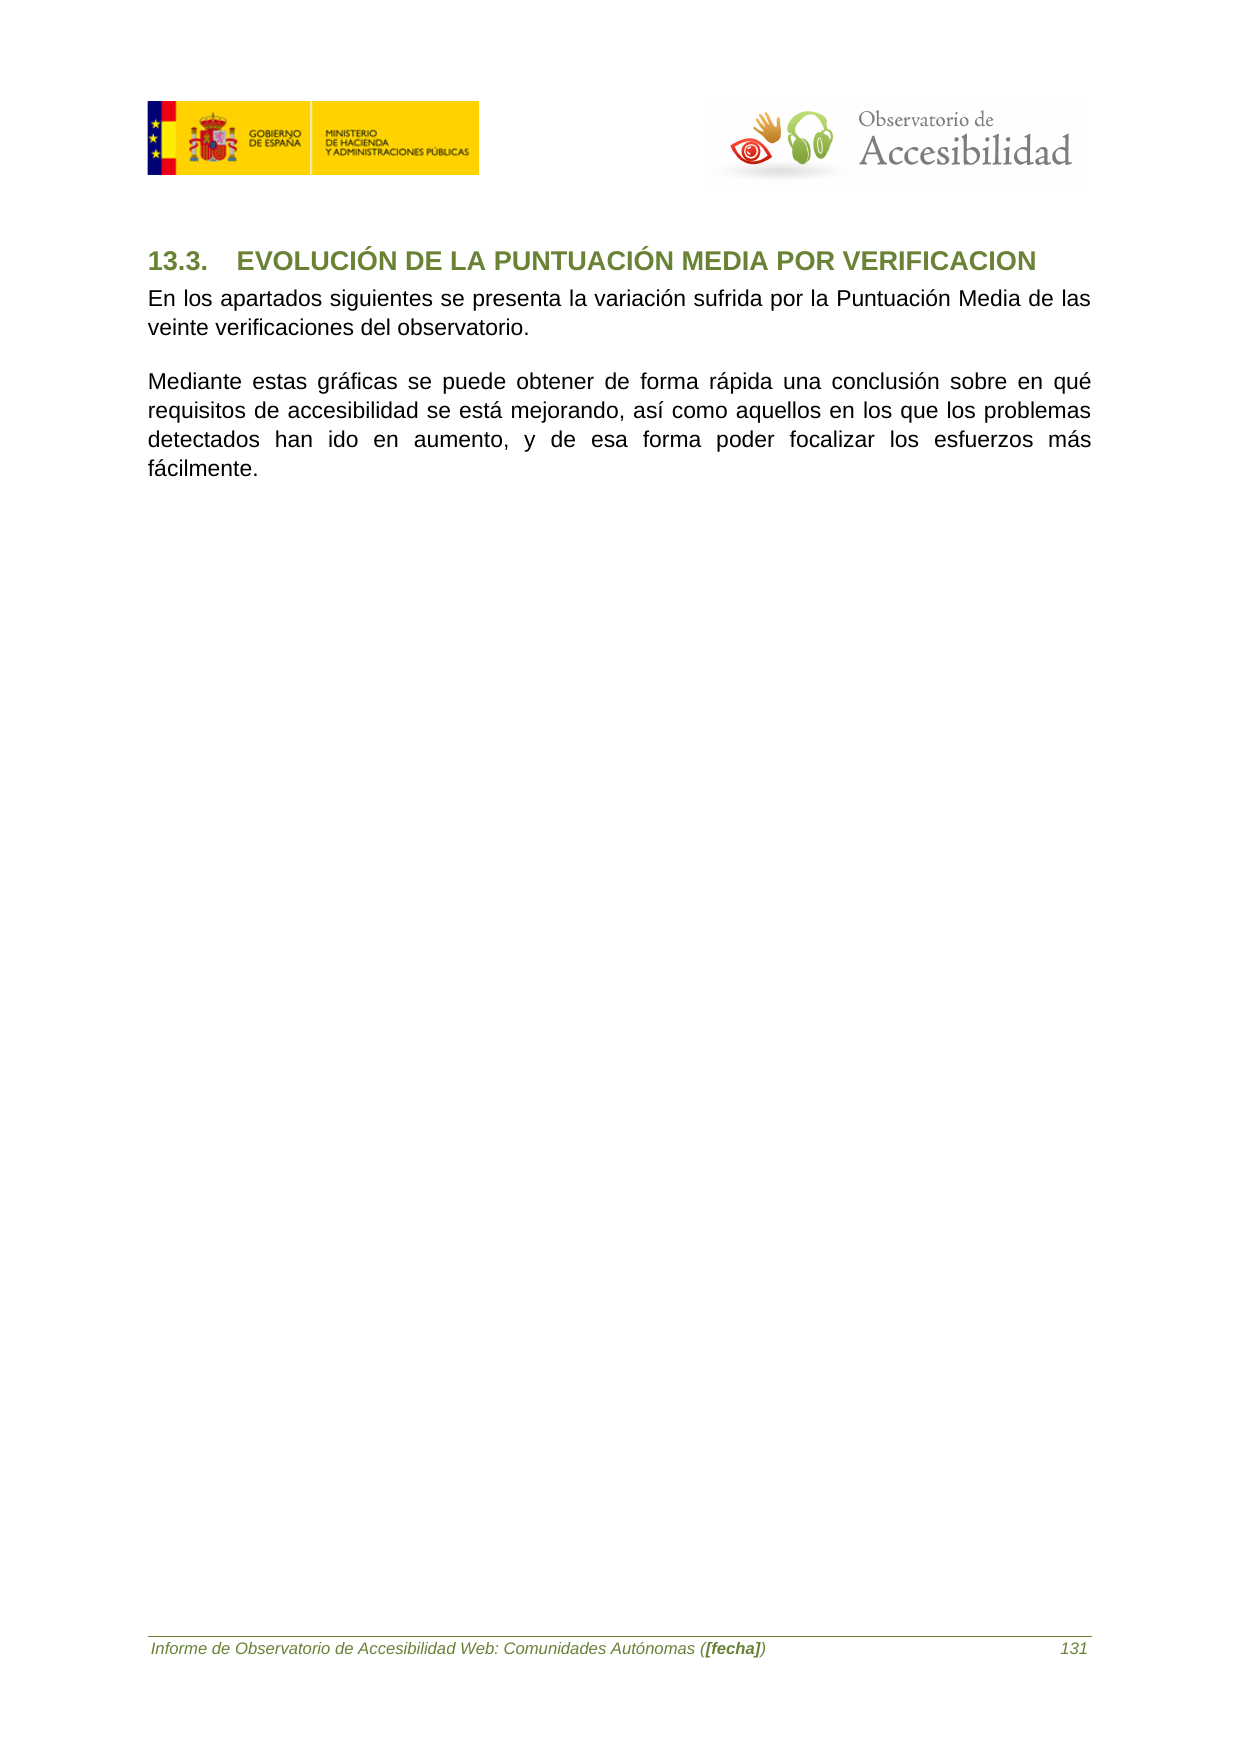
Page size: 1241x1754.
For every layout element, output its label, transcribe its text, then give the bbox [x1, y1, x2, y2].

text En los apartados siguientes se presenta la variación sufrida por la Puntuación Media de las veinte verificaciones del observatorio. [148, 285, 1092, 341]
text Mediante estas gráficas se puede obtener de forma rápida una conclusión sobre en qué requisitos de accesibilidad se está mejorando, así como aquellos en los que los problemas detectados han ido en aumento, y de esa forma poder focalizar los esfuerzos más fácilmente. [148, 368, 1092, 481]
picture [147, 101, 479, 175]
subtitle Evolución de la Puntuación Media por Verificacion [148, 245, 1092, 276]
picture [710, 102, 1086, 185]
